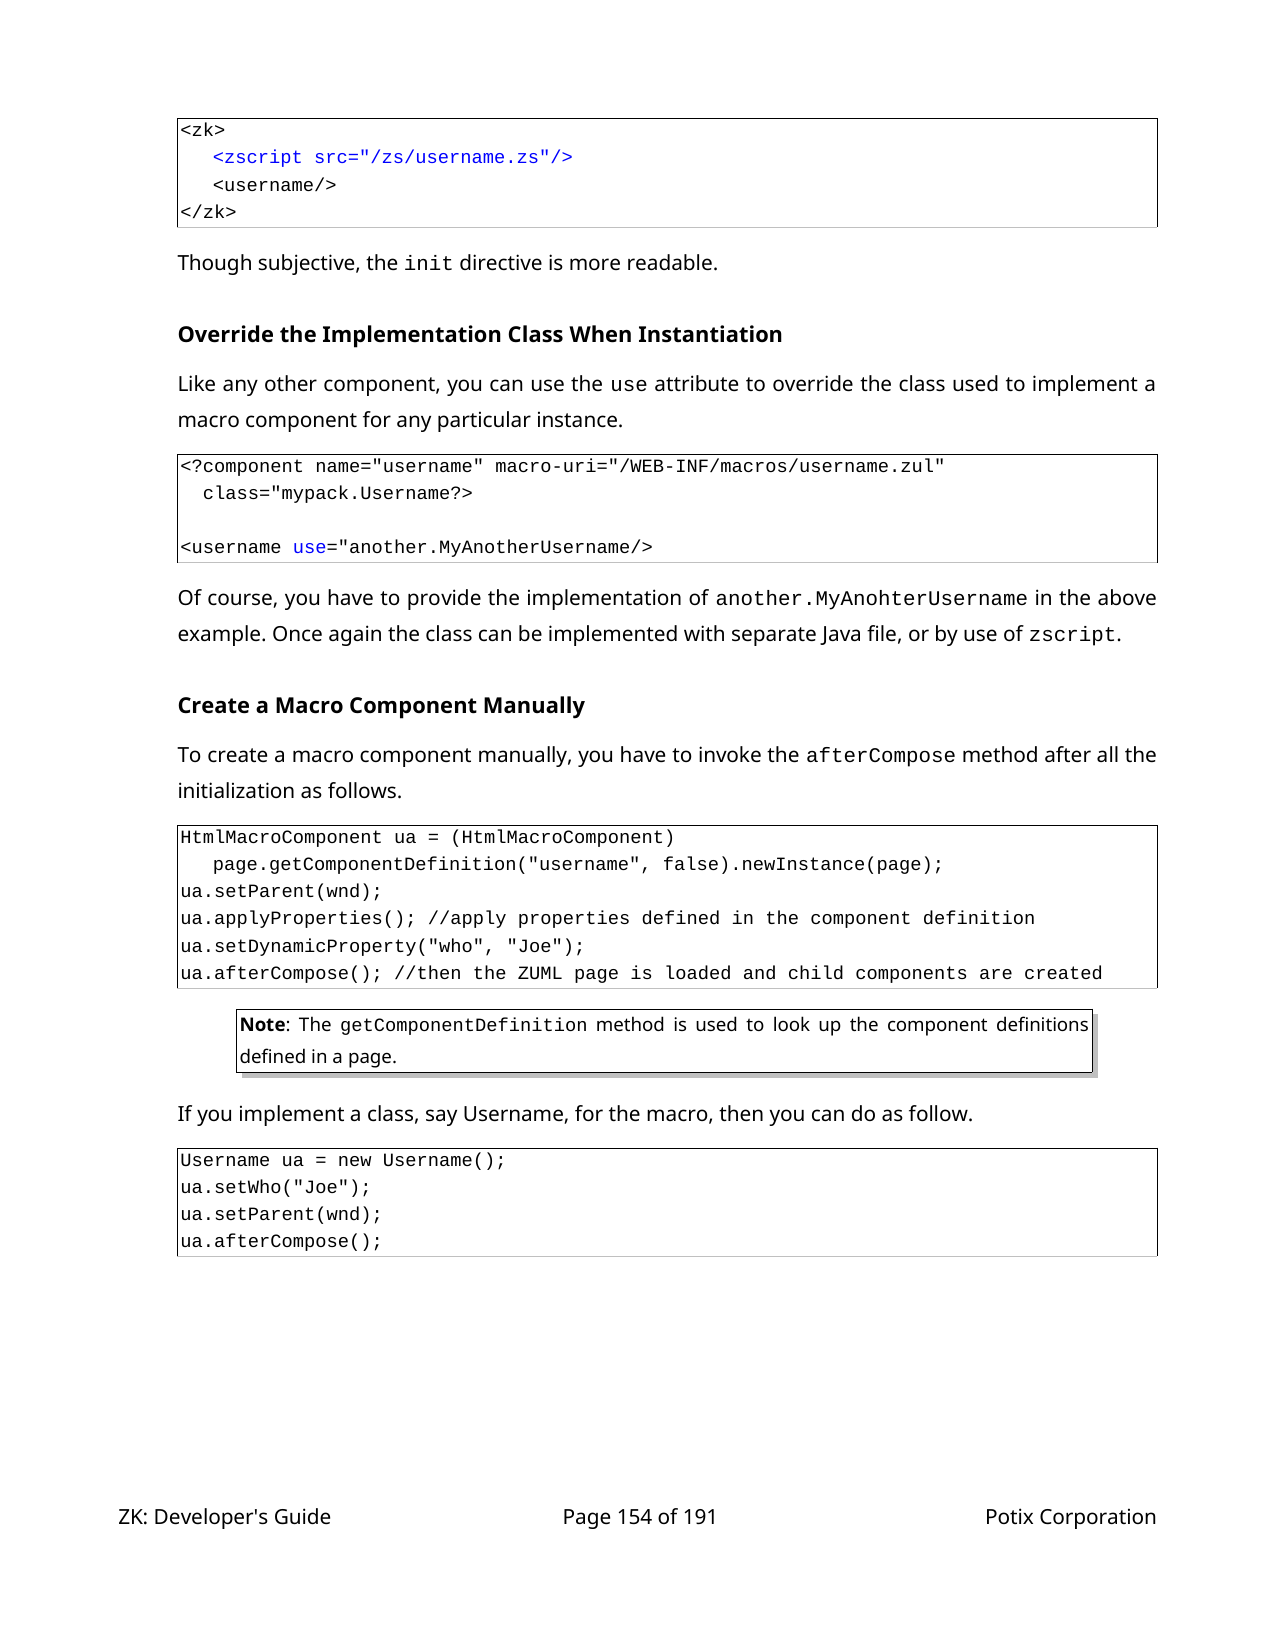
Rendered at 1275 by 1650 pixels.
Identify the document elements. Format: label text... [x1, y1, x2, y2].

text HtmlMacroComponent ua = (HtmlMacroComponent) [178, 826, 1157, 849]
text Note: The getComponentDefinition method is used to look up the component definitions defined in a page. [237, 1010, 1092, 1072]
text ua.setDynamicProperty("who", "Joe"); [178, 933, 1157, 958]
text ua.applyProperties(); //apply properties defined in the component definition [178, 906, 1157, 931]
text ua.setParent(wnd); [178, 879, 1157, 903]
text page.getComponentDefinition("username", false).newInstance(page); [178, 852, 1157, 876]
text Username ua = new Username(); [178, 1149, 1157, 1172]
text To create a macro component manually, you have to invoke the afterCompose method after all the initialization as follows. [177, 740, 1157, 804]
subtitle Override the Implementation Class When Instantiation [177, 319, 1157, 349]
text <?component name="username" macro-uri="/WEB-INF/macros/username.zul" [178, 455, 1157, 478]
text Like any other component, you can use the use attribute to override the class used to implement a macro component for any particular instance. [177, 369, 1157, 433]
text <zscript src="/zs/username.zs"/> [178, 145, 1157, 169]
text <username/> [178, 172, 1157, 197]
subtitle Create a Macro Component Manually [177, 690, 1157, 720]
text ua.afterCompose(); //then the ZUML page is loaded and child components are created [178, 961, 1157, 988]
text class="mypack.Username?> [178, 481, 1157, 505]
text Though subjective, the init directive is more readable. [177, 248, 1157, 276]
text </zk> [178, 200, 1157, 227]
text If you implement a class, say Username, for the macro, then you can do as follow. [177, 1099, 1157, 1127]
text ua.setParent(wnd); [178, 1202, 1157, 1226]
text <username use="another.MyAnotherUsername/> [178, 535, 1157, 562]
text <zk> [178, 119, 1157, 142]
text ua.setWho("Joe"); [178, 1175, 1157, 1199]
text Of course, you have to provide the implementation of another.MyAnohterUsername in the above example. Once again the class can be implemented with separate Java file, or by use of zscript. [177, 583, 1157, 647]
text ua.afterCompose(); [178, 1229, 1157, 1256]
